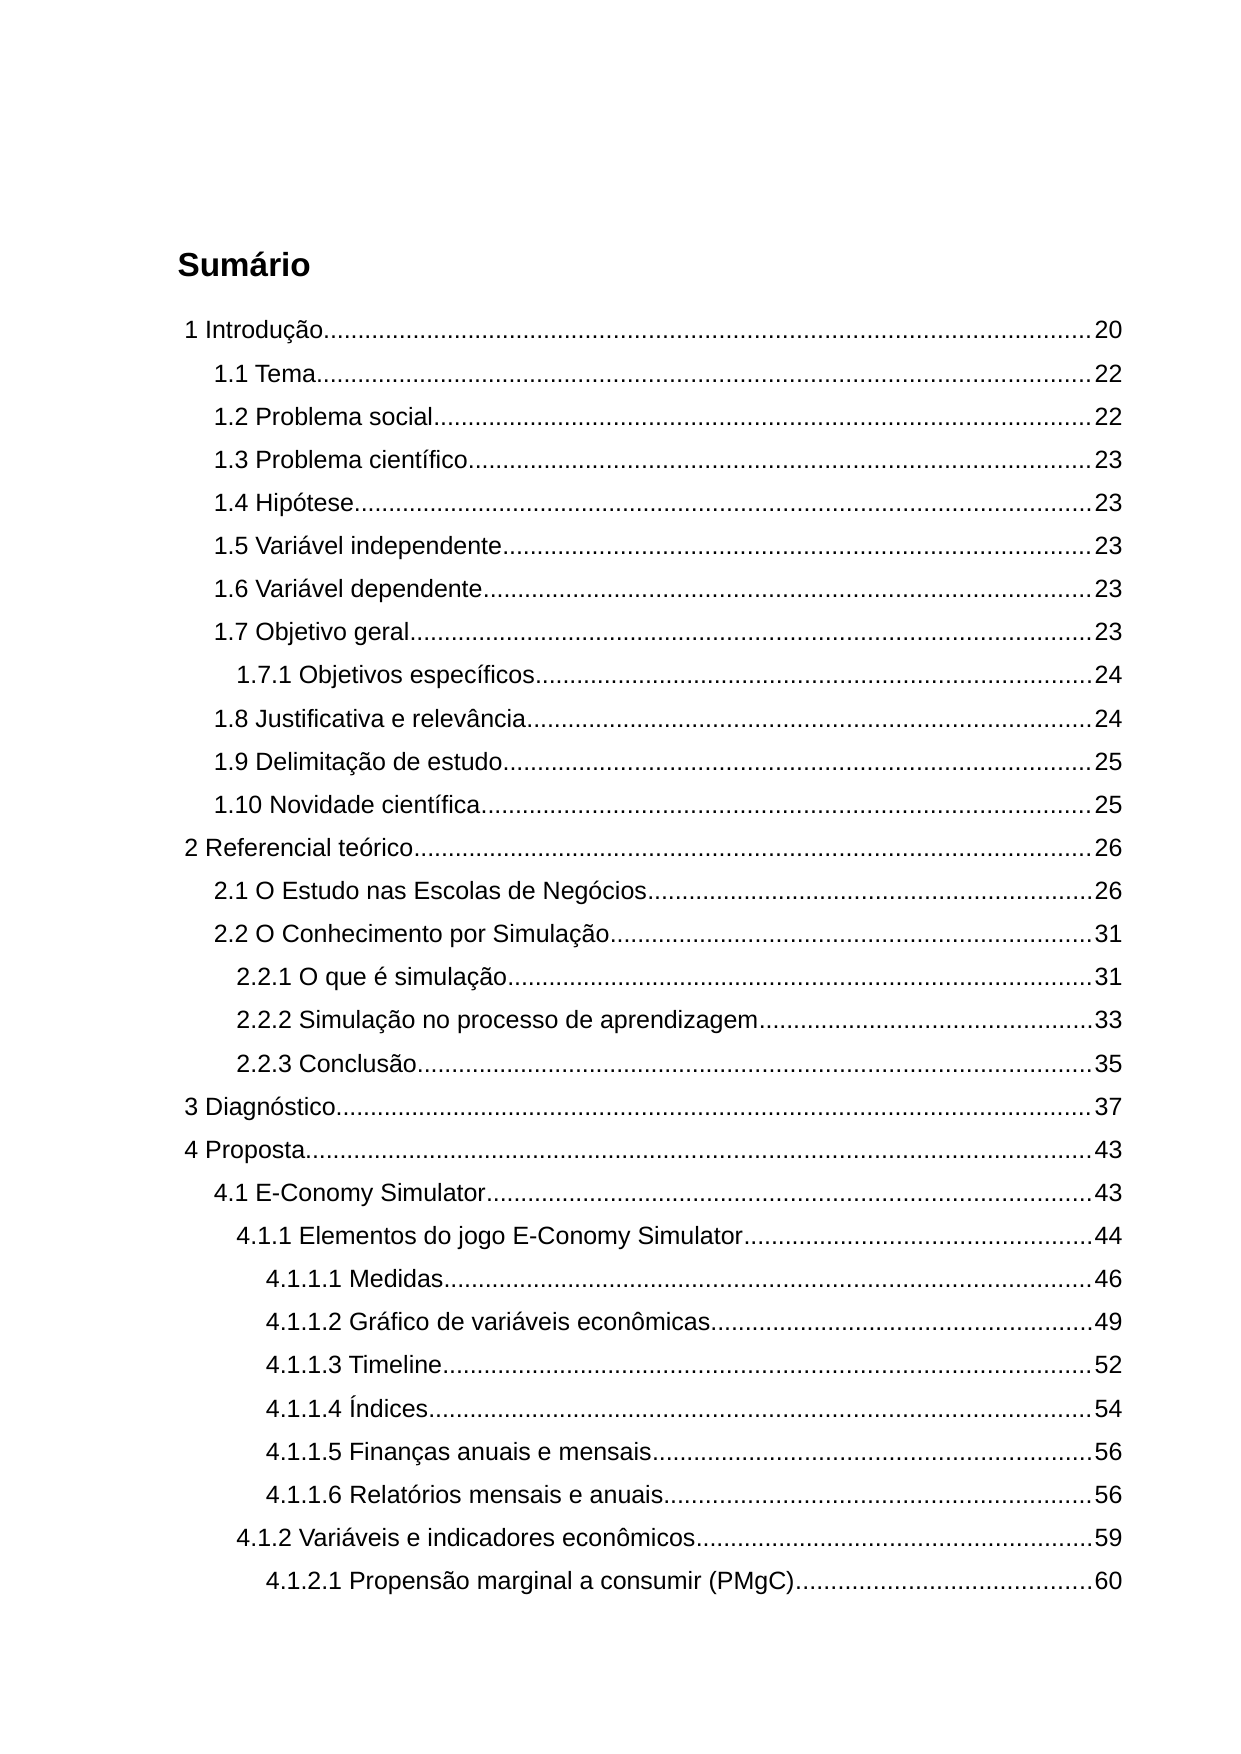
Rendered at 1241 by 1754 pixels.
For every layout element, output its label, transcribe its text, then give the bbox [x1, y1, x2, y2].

text 1.7 Objetivo geral 23 [207, 617, 1122, 646]
text 2.2.2 Simulação no processo de aprendizagem 33 [236, 1005, 1122, 1034]
text 4.1 E-Conomy Simulator 43 [207, 1178, 1122, 1207]
text 4.1.1.2 Gráfico de variáveis econômicas 49 [266, 1307, 1122, 1336]
text 1.3 Problema científico 23 [207, 445, 1122, 473]
text 4.1.1 Elementos do jogo E-Conomy Simulator 44 [236, 1221, 1122, 1250]
text 1.1 Tema 22 [207, 358, 1122, 387]
text 1.9 Delimitação de estudo 25 [207, 747, 1122, 775]
text 4.1.1.1 Medidas 46 [266, 1264, 1122, 1293]
text 1 Introdução 20 [177, 315, 1122, 344]
text 4.1.1.3 Timeline 52 [266, 1350, 1122, 1379]
text 4.1.1.6 Relatórios mensais e anuais 56 [266, 1480, 1122, 1508]
text 2.2 O Conhecimento por Simulação 31 [207, 919, 1122, 948]
text 4 Proposta 43 [177, 1135, 1122, 1163]
text 1.5 Variável independente 23 [207, 531, 1122, 560]
text 1.6 Variável dependente 23 [207, 574, 1122, 603]
subtitle Sumário [177, 245, 1122, 284]
text 1.7.1 Objetivos específicos 24 [236, 660, 1122, 689]
text 4.1.1.5 Finanças anuais e mensais 56 [266, 1437, 1122, 1465]
text 2 Referencial teórico 26 [177, 833, 1122, 862]
text 2.2.1 O que é simulação 31 [236, 962, 1122, 991]
text 1.8 Justificativa e relevância 24 [207, 703, 1122, 732]
text 4.1.1.4 Índices 54 [266, 1393, 1122, 1422]
text 4.1.2 Variáveis e indicadores econômicos 59 [236, 1523, 1122, 1552]
text 3 Diagnóstico 37 [177, 1092, 1122, 1120]
text 2.2.3 Conclusão 35 [236, 1048, 1122, 1077]
text 1.2 Problema social 22 [207, 402, 1122, 430]
text 4.1.2.1 Propensão marginal a consumir (PMgC) 60 [266, 1566, 1122, 1595]
text 2.1 O Estudo nas Escolas de Negócios 26 [207, 876, 1122, 905]
text 1.4 Hipótese 23 [207, 488, 1122, 517]
text 1.10 Novidade científica 25 [207, 790, 1122, 818]
